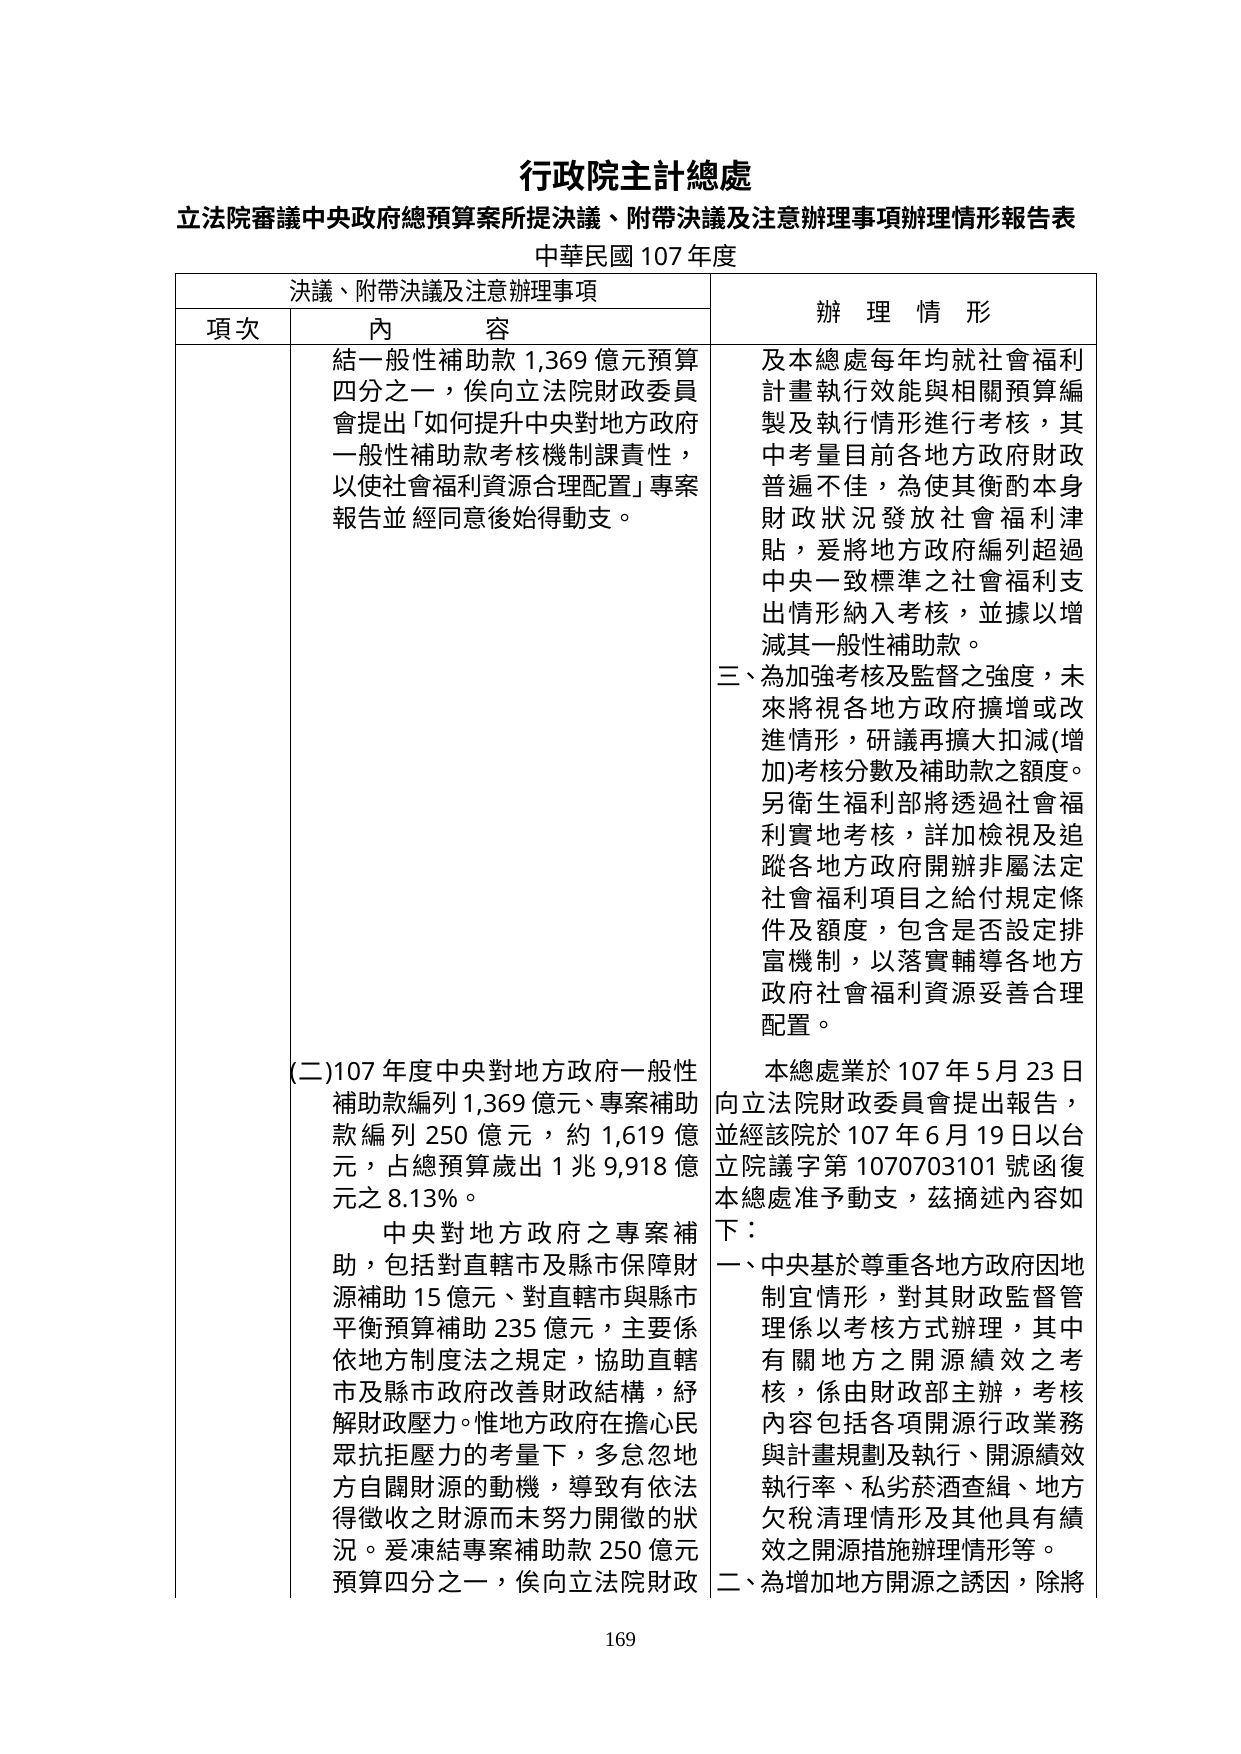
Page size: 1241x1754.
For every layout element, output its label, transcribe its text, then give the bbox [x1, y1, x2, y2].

table_cell [176, 1055, 290, 1597]
table_cell 本總處業於107年5月23日向立法院財政委員會提出報告，並經該院於107年6月19日以台立院議字第1070703101號函復本總處准予動支，茲摘述內容如下： 一、中央基於尊重各地方政府因地制宜情形，對其財政監督管理係以考核方式辦理，其中有關地方之開源績效之考核，係由財政部主辦，考核內容包括各項開源行政業務與計畫規劃及執行、開源績效執行率、私劣菸酒查緝、地方欠稅清理情形及其他具有績效之開源措施辦理情形等。 二、為增加地方開源之誘因，除將 [711, 1055, 1096, 1597]
table_cell 內 容 [291, 309, 710, 344]
table_cell 結一般性補助款1,369億元預算四分之一，俟向立法院財政委員會提出「如何提升中央對地方政府一般性補助款考核機制課責性，以使社會福利資源合理配置」專案報告並 經同意後始得動支。 [291, 345, 710, 1055]
table_cell 辦理情形 [711, 274, 1096, 344]
table_cell 決議、附帶決議及注意辦理事項 [176, 274, 710, 308]
table_cell [176, 345, 290, 1055]
table_cell (二)107年度中央對地方政府一般性補助款編列1,369億元、專案補助款編列250億元，約1,619億元，占總預算歲出1兆9,918億元之 8.13%。 中央對地方政府之專案補助，包括對直轄市及縣市保障財源補助15億元、對直轄市與縣市平衡預算補助235億元，主要係依地方制度法之規定，協助直轄市及縣市政府改善財政結構，紓解財政壓力。惟地方政府在擔心民眾抗拒壓力的考量下，多怠忽地方自闢財源的動機，導致有依法得徵收之財源而未努力開徵的狀況。爰凍結專案補助款250億元預算四分之一，俟向立法院財政 [291, 1055, 710, 1597]
table_cell 及本總處每年均就社會福利計畫執行效能與相關預算編製及執行情形進行考核，其中考量目前各地方政府財政普遍不佳，為使其衡酌本身財政狀況發放社會福利津貼，爰將地方政府編列超過中央一致標準之社會福利支出情形納入考核，並據以增減其一般性補助款。 三、為加強考核及監督之強度，未來將視各地方政府擴增或改進情形，研議再擴大扣減(增加)考核分數及補助款之額度。另衛生福利部將透過社會福利實地考核，詳加檢視及追蹤各地方政府開辦非屬法定社會福利項目之給付規定條件及額度，包含是否設定排富機制，以落實輔導各地方政府社會福利資源妥善合理配置。 [711, 345, 1096, 1055]
table_cell 項次 [176, 309, 290, 344]
table_header 行政院主計總處 立法院審議中央政府總預算案所提決議、附帶決議及注意辦理事項辦理情形報告表 中華民國107年度 [175, 150, 1096, 273]
